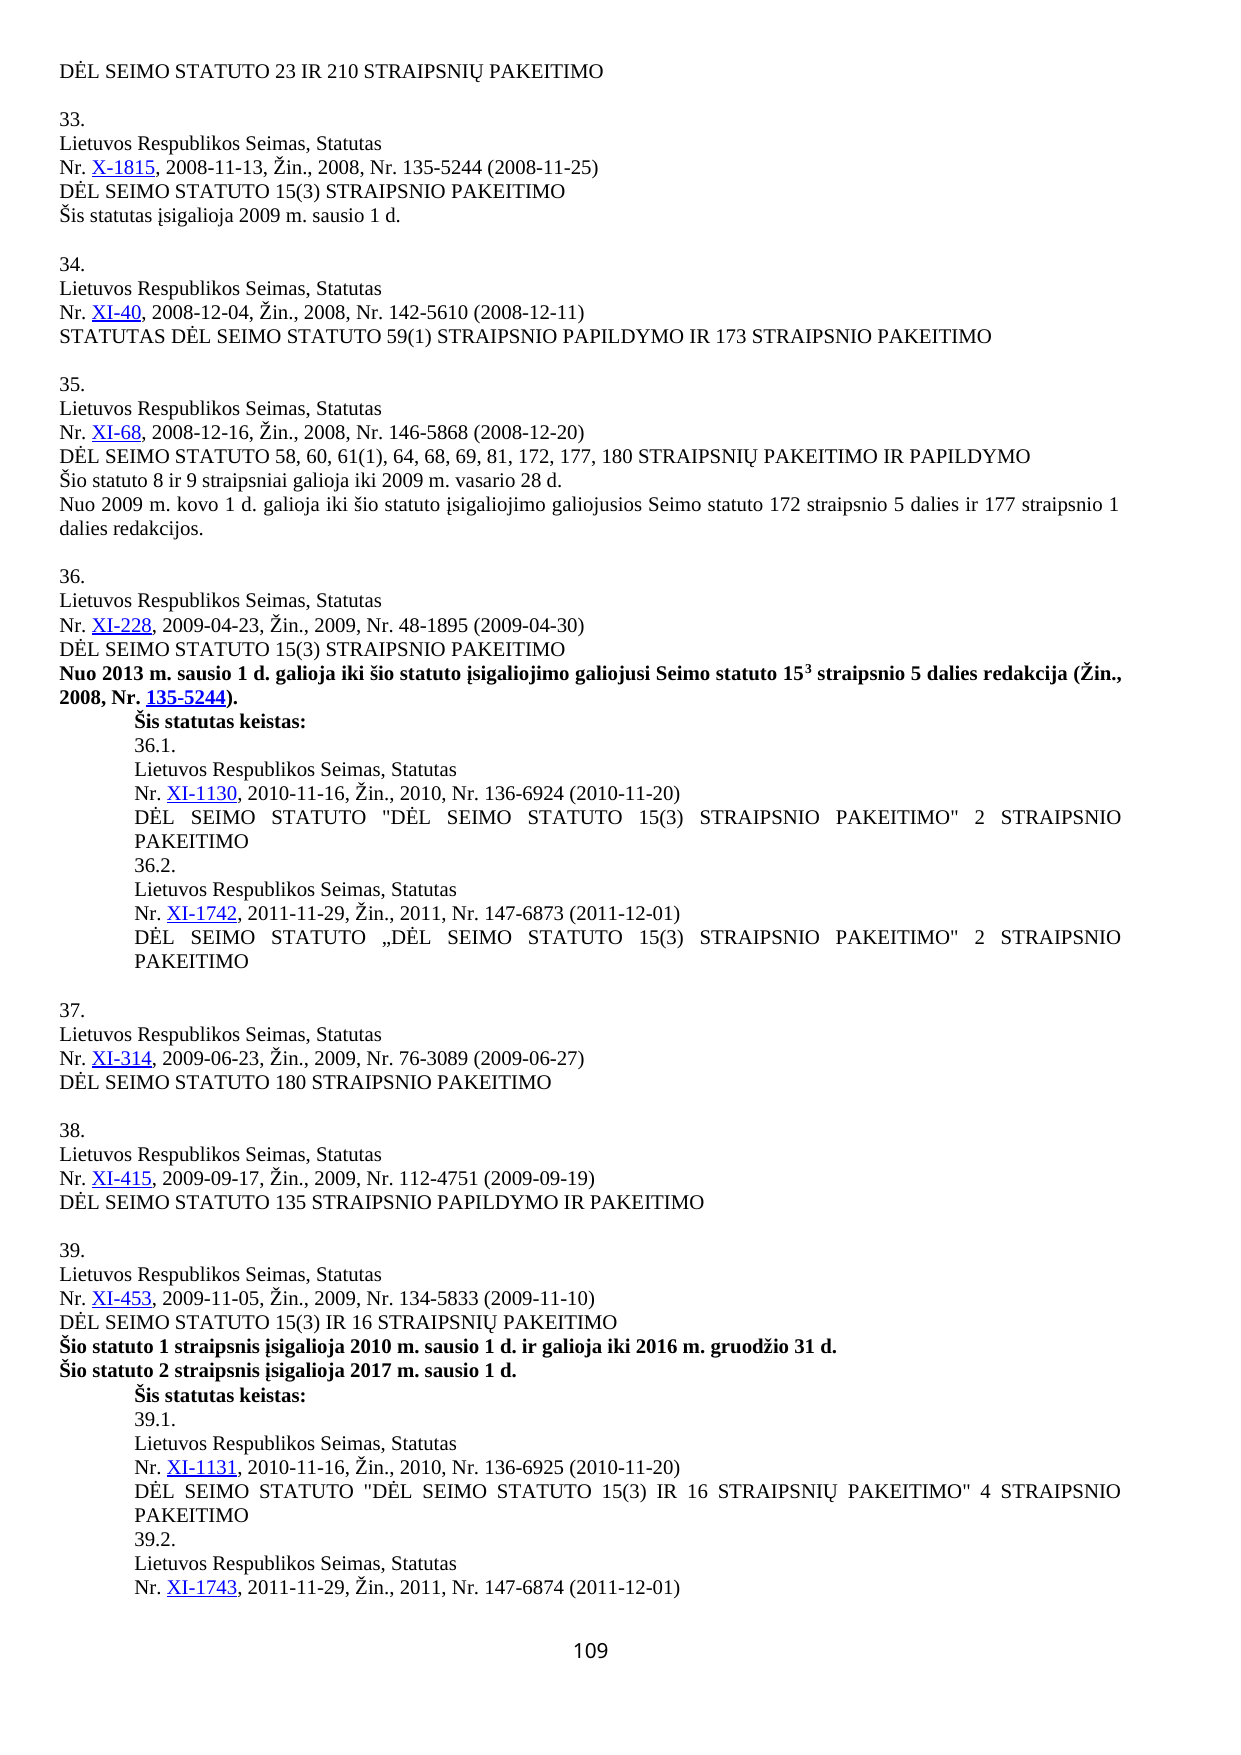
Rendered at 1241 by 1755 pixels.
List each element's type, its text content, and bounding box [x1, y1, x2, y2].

text 39.2. [59, 1527, 1122, 1551]
text Nr. XI-1743, 2011-11-29, Žin., 2011, Nr. 147-6874 (2011-12-01) [59, 1575, 1122, 1599]
text Lietuvos Respublikos Seimas, Statutas [59, 1022, 1122, 1046]
text Lietuvos Respublikos Seimas, Statutas [59, 877, 1122, 901]
text Lietuvos Respublikos Seimas, Statutas [59, 757, 1122, 781]
text 37. [59, 997, 1122, 1022]
text Šis statutas įsigalioja 2009 m. sausio 1 d. [59, 203, 1123, 227]
text DĖL SEIMO STATUTO 15(3) STRAIPSNIO PAKEITIMO [59, 179, 1122, 203]
text Lietuvos Respublikos Seimas, Statutas [59, 1262, 1122, 1286]
text Šis statutas keistas: [59, 1382, 1122, 1407]
text Nr. XI-228, 2009-04-23, Žin., 2009, Nr. 48-1895 (2009-04-30) [59, 612, 1122, 637]
text Nr. XI-1131, 2010-11-16, Žin., 2010, Nr. 136-6925 (2010-11-20) [59, 1455, 1122, 1479]
text 35. [59, 372, 1122, 396]
text DĖL SEIMO STATUTO 58, 60, 61(1), 64, 68, 69, 81, 172, 177, 180 STRAIPSNIŲ PAKEITIMO IR PAPILDYMO [59, 444, 1122, 468]
text 36.1. [59, 733, 1122, 757]
text Lietuvos Respublikos Seimas, Statutas [59, 131, 1122, 155]
text DĖL SEIMO STATUTO "DĖL SEIMO STATUTO 15(3) STRAIPSNIO PAKEITIMO" 2 STRAIPSNIO PAKEITIMO [134, 805, 1122, 853]
text 36. [59, 564, 1122, 588]
text DĖL SEIMO STATUTO 15(3) STRAIPSNIO PAKEITIMO [59, 637, 1122, 661]
text DĖL SEIMO STATUTO 180 STRAIPSNIO PAKEITIMO [59, 1070, 1122, 1094]
text Šio statuto 8 ir 9 straipsniai galioja iki 2009 m. vasario 28 d. [59, 468, 1122, 492]
text 39.1. [59, 1407, 1122, 1431]
text DĖL SEIMO STATUTO 135 STRAIPSNIO PAPILDYMO IR PAKEITIMO [59, 1190, 1122, 1214]
text Šio statuto 1 straipsnis įsigalioja 2010 m. sausio 1 d. ir galioja iki 2016 m. gruodžio 31 d. [59, 1334, 1122, 1358]
text STATUTAS DĖL SEIMO STATUTO 59(1) STRAIPSNIO PAPILDYMO IR 173 STRAIPSNIO PAKEITIMO [59, 324, 1122, 348]
text Lietuvos Respublikos Seimas, Statutas [59, 1551, 1122, 1575]
text Nr. XI-40, 2008-12-04, Žin., 2008, Nr. 142-5610 (2008-12-11) [59, 300, 1122, 324]
text Nr. XI-1130, 2010-11-16, Žin., 2010, Nr. 136-6924 (2010-11-20) [59, 781, 1122, 805]
text DĖL SEIMO STATUTO 15(3) IR 16 STRAIPSNIŲ PAKEITIMO [59, 1310, 1122, 1334]
text DĖL SEIMO STATUTO "DĖL SEIMO STATUTO 15(3) IR 16 STRAIPSNIŲ PAKEITIMO" 4 STRAIPSNIO PAKEITIMO [134, 1479, 1122, 1527]
text Nr. XI-1742, 2011-11-29, Žin., 2011, Nr. 147-6873 (2011-12-01) [59, 901, 1122, 925]
text Šis statutas keistas: [59, 709, 1122, 733]
text Lietuvos Respublikos Seimas, Statutas [59, 1431, 1122, 1455]
text Nr. XI-68, 2008-12-16, Žin., 2008, Nr. 146-5868 (2008-12-20) [59, 420, 1122, 444]
text 39. [59, 1238, 1122, 1262]
text Lietuvos Respublikos Seimas, Statutas [59, 1142, 1122, 1166]
text Lietuvos Respublikos Seimas, Statutas [59, 396, 1122, 420]
text Lietuvos Respublikos Seimas, Statutas [59, 588, 1122, 612]
text Nr. X-1815, 2008-11-13, Žin., 2008, Nr. 135-5244 (2008-11-25) [59, 155, 1122, 179]
text Nuo 2013 m. sausio 1 d. galioja iki šio statuto įsigaliojimo galiojusi Seimo statuto 153 straipsnio 5 dalies redakcija (Žin., 2008, Nr. 135-5244). [59, 661, 1122, 709]
text Nr. XI-415, 2009-09-17, Žin., 2009, Nr. 112-4751 (2009-09-19) [59, 1166, 1122, 1190]
text Nr. XI-314, 2009-06-23, Žin., 2009, Nr. 76-3089 (2009-06-27) [59, 1046, 1122, 1070]
text 36.2. [59, 853, 1122, 877]
text Šio statuto 2 straipsnis įsigalioja 2017 m. sausio 1 d. [59, 1358, 1122, 1382]
text DĖL SEIMO STATUTO „DĖL SEIMO STATUTO 15(3) STRAIPSNIO PAKEITIMO" 2 STRAIPSNIO PAKEITIMO [134, 925, 1122, 973]
text 38. [59, 1118, 1122, 1142]
text DĖL SEIMO STATUTO 23 IR 210 STRAIPSNIŲ PAKEITIMO [59, 59, 1122, 83]
text Lietuvos Respublikos Seimas, Statutas [59, 276, 1122, 300]
text 33. [59, 107, 1122, 131]
text 34. [59, 252, 1122, 276]
text Nr. XI-453, 2009-11-05, Žin., 2009, Nr. 134-5833 (2009-11-10) [59, 1286, 1122, 1310]
text Nuo 2009 m. kovo 1 d. galioja iki šio statuto įsigaliojimo galiojusios Seimo statuto 172 straipsnio 5 dalies ir 177 straipsnio 1 dalies redakcijos. [59, 492, 1122, 540]
